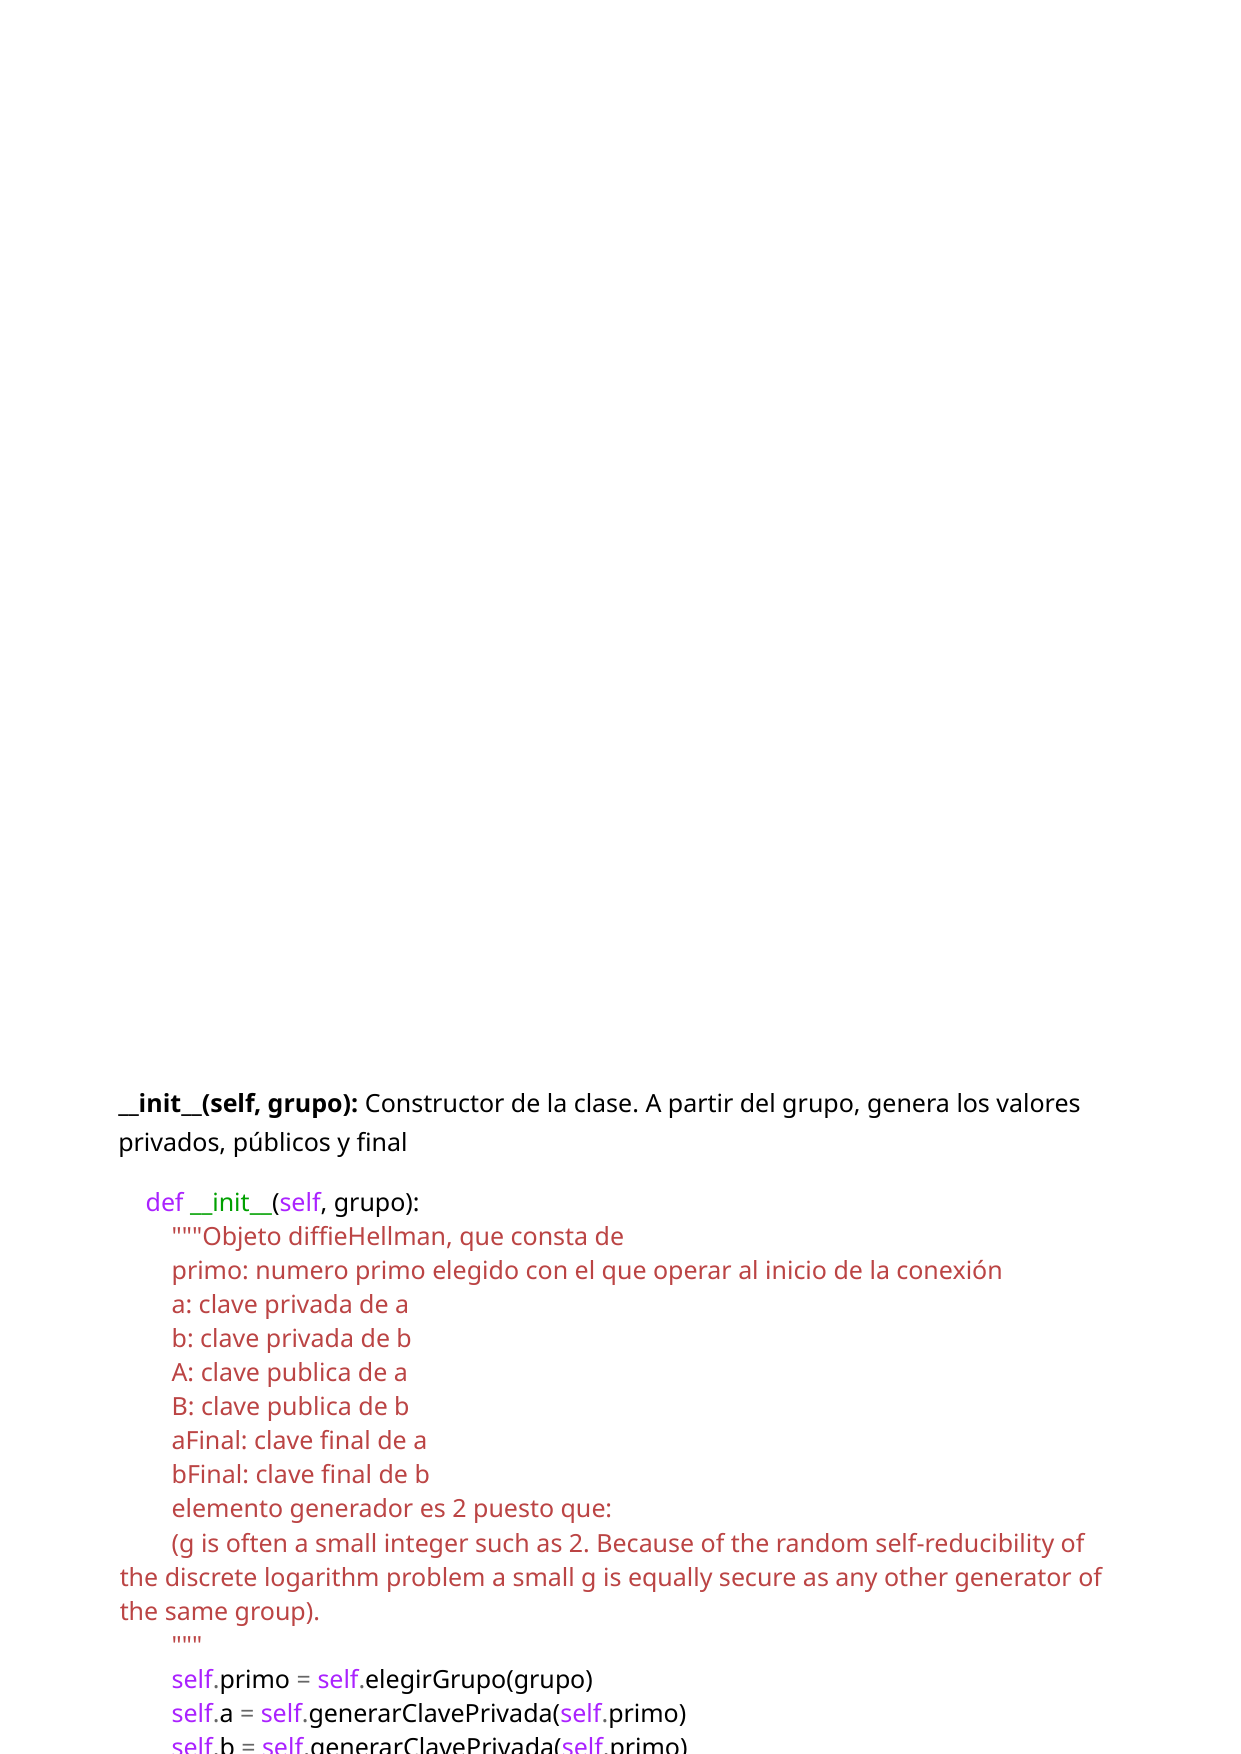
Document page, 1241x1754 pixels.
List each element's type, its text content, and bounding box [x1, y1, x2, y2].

text __init__(self, grupo): Constructor de la clase. A partir del grupo, genera los valores privados, públicos y final [118, 1086, 1122, 1159]
